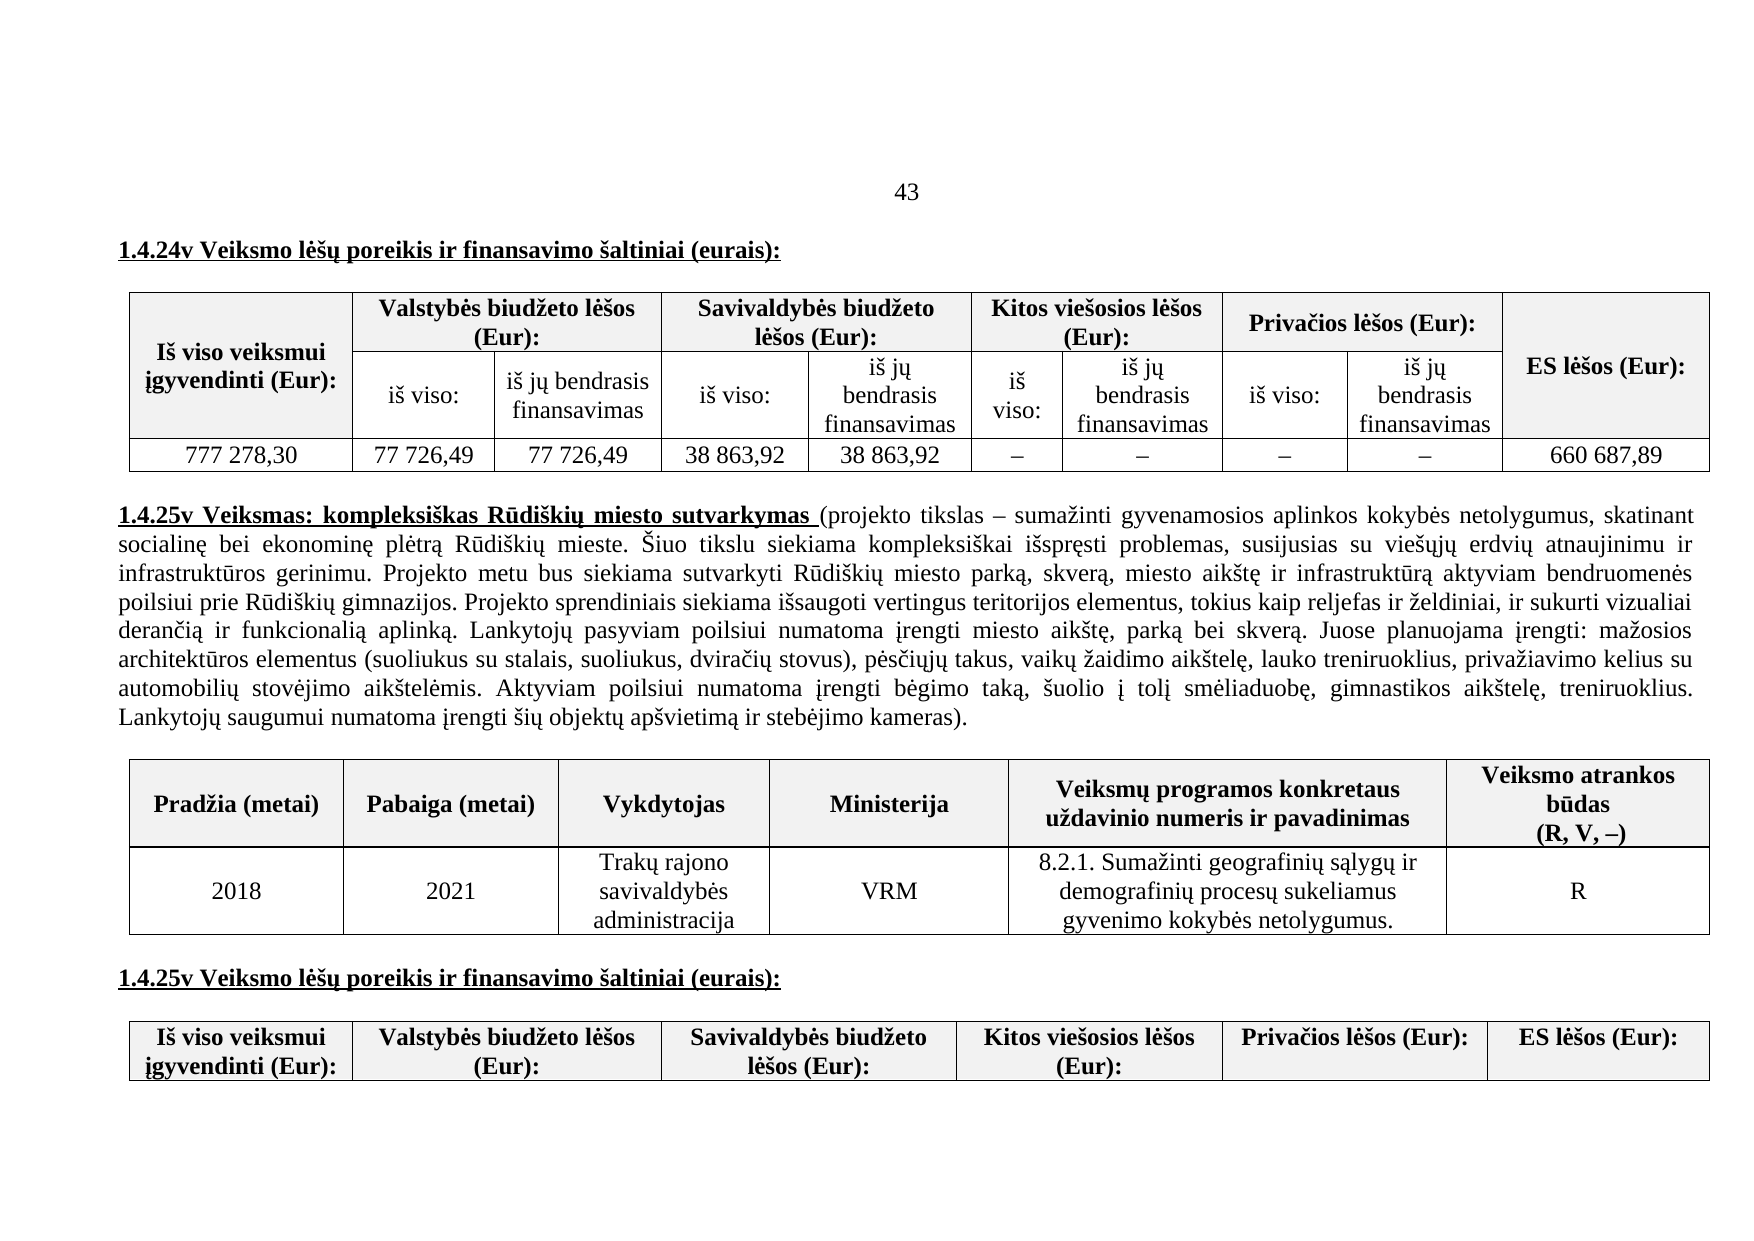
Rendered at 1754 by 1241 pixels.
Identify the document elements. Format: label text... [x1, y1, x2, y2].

table_cell – [1063, 439, 1222, 471]
text 1.4.24v Veiksmo lėšų poreikis ir finansavimo šaltiniai (eurais): [118, 235, 1695, 263]
table_header Savivaldybės biudžeto lėšos (Eur): [662, 293, 971, 351]
table_cell iš viso: [353, 352, 494, 438]
table_cell 777 278,30 [130, 439, 352, 471]
table_header Kitos viešosios lėšos (Eur): [972, 293, 1222, 351]
table_header Iš viso veiksmui įgyvendinti (Eur): [130, 1022, 352, 1079]
table_header Valstybės biudžeto lėšos (Eur): [353, 1022, 661, 1079]
table_cell 8.2.1. Sumažinti geografinių sąlygų ir demografinių procesų sukeliamus gyvenimo kokybės netolygumus. [1009, 848, 1446, 934]
table_cell 77 726,49 [495, 439, 661, 471]
table_header Kitos viešosios lėšos (Eur): [957, 1022, 1222, 1079]
table_cell 2021 [344, 848, 558, 934]
table_cell iš viso: [662, 352, 808, 438]
table_cell iš jų bendrasis finansavimas [809, 352, 971, 438]
table_cell Trakų rajono savivaldybės administracija [559, 848, 769, 934]
table_cell iš jų bendrasis finansavimas [495, 352, 661, 438]
table_header Privačios lėšos (Eur): [1223, 1022, 1487, 1079]
table_cell VRM [770, 848, 1008, 934]
table_cell 38 863,92 [809, 439, 971, 471]
text 1.4.25v Veiksmas: kompleksiškas Rūdiškių miesto sutvarkymas (projekto tikslas – sumažinti gyvenamosios aplinkos kokybės netolygumus, skatinant socialinę bei ekonominę plėtrą Rūdiškių mieste. Šiuo tikslu siekiama kompleksiškai išspręsti problemas, susijusias su viešųjų erdvių atnaujinimu ir infrastruktūros gerinimu. Projekto metu bus siekiama sutvarkyti Rūdiškių miesto parką, skverą, miesto aikštę ir infrastruktūrą aktyviam bendruomenės poilsiui prie Rūdiškių gimnazijos. Projekto sprendiniais siekiama išsaugoti vertingus teritorijos elementus, tokius kaip reljefas ir želdiniai, ir sukurti vizualiai derančią ir funkcionalią aplinką. Lankytojų pasyviam poilsiui numatoma įrengti miesto aikštę, parką bei skverą. Juose planuojama įrengti: mažosios architektūros elementus (suoliukus su stalais, suoliukus, dviračių stovus), pėsčiųjų takus, vaikų žaidimo aikštelę, lauko treniruoklius, privažiavimo kelius su automobilių stovėjimo aikštelėmis. Aktyviam poilsiui numatoma įrengti bėgimo taką, šuolio į tolį smėliaduobę, gimnastikos aikštelę, treniruoklius. Lankytojų saugumui numatoma įrengti šių objektų apšvietimą ir stebėjimo kameras). [118, 500, 1695, 730]
table_header Vykdytojas [559, 760, 769, 846]
table_cell 2018 [130, 848, 343, 934]
table_cell R [1447, 848, 1709, 934]
table_cell – [1223, 439, 1347, 471]
table_header Veiksmo atrankos būdas (R, V, –) [1447, 760, 1709, 846]
table_cell – [972, 439, 1062, 471]
table_header Privačios lėšos (Eur): [1223, 293, 1502, 351]
table_cell 77 726,49 [353, 439, 494, 471]
table_header Iš viso veiksmui įgyvendinti (Eur): [130, 293, 352, 438]
table_cell – [1348, 439, 1502, 471]
table_cell iš viso: [972, 352, 1062, 438]
table_header Savivaldybės biudžeto lėšos (Eur): [662, 1022, 956, 1079]
table_cell 660 687,89 [1503, 439, 1709, 471]
table_header Valstybės biudžeto lėšos (Eur): [353, 293, 661, 351]
table_header ES lėšos (Eur): [1488, 1022, 1709, 1079]
table_header Veiksmų programos konkretaus uždavinio numeris ir pavadinimas [1009, 760, 1446, 846]
table_cell iš jų bendrasis finansavimas [1348, 352, 1502, 438]
table_cell iš viso: [1223, 352, 1347, 438]
table_header Pradžia (metai) [130, 760, 343, 846]
table_header Ministerija [770, 760, 1008, 846]
table_cell iš jų bendrasis finansavimas [1063, 352, 1222, 438]
text 1.4.25v Veiksmo lėšų poreikis ir finansavimo šaltiniai (eurais): [118, 963, 1695, 992]
table_cell 38 863,92 [662, 439, 808, 471]
table_header ES lėšos (Eur): [1503, 293, 1709, 438]
table_header Pabaiga (metai) [344, 760, 558, 846]
